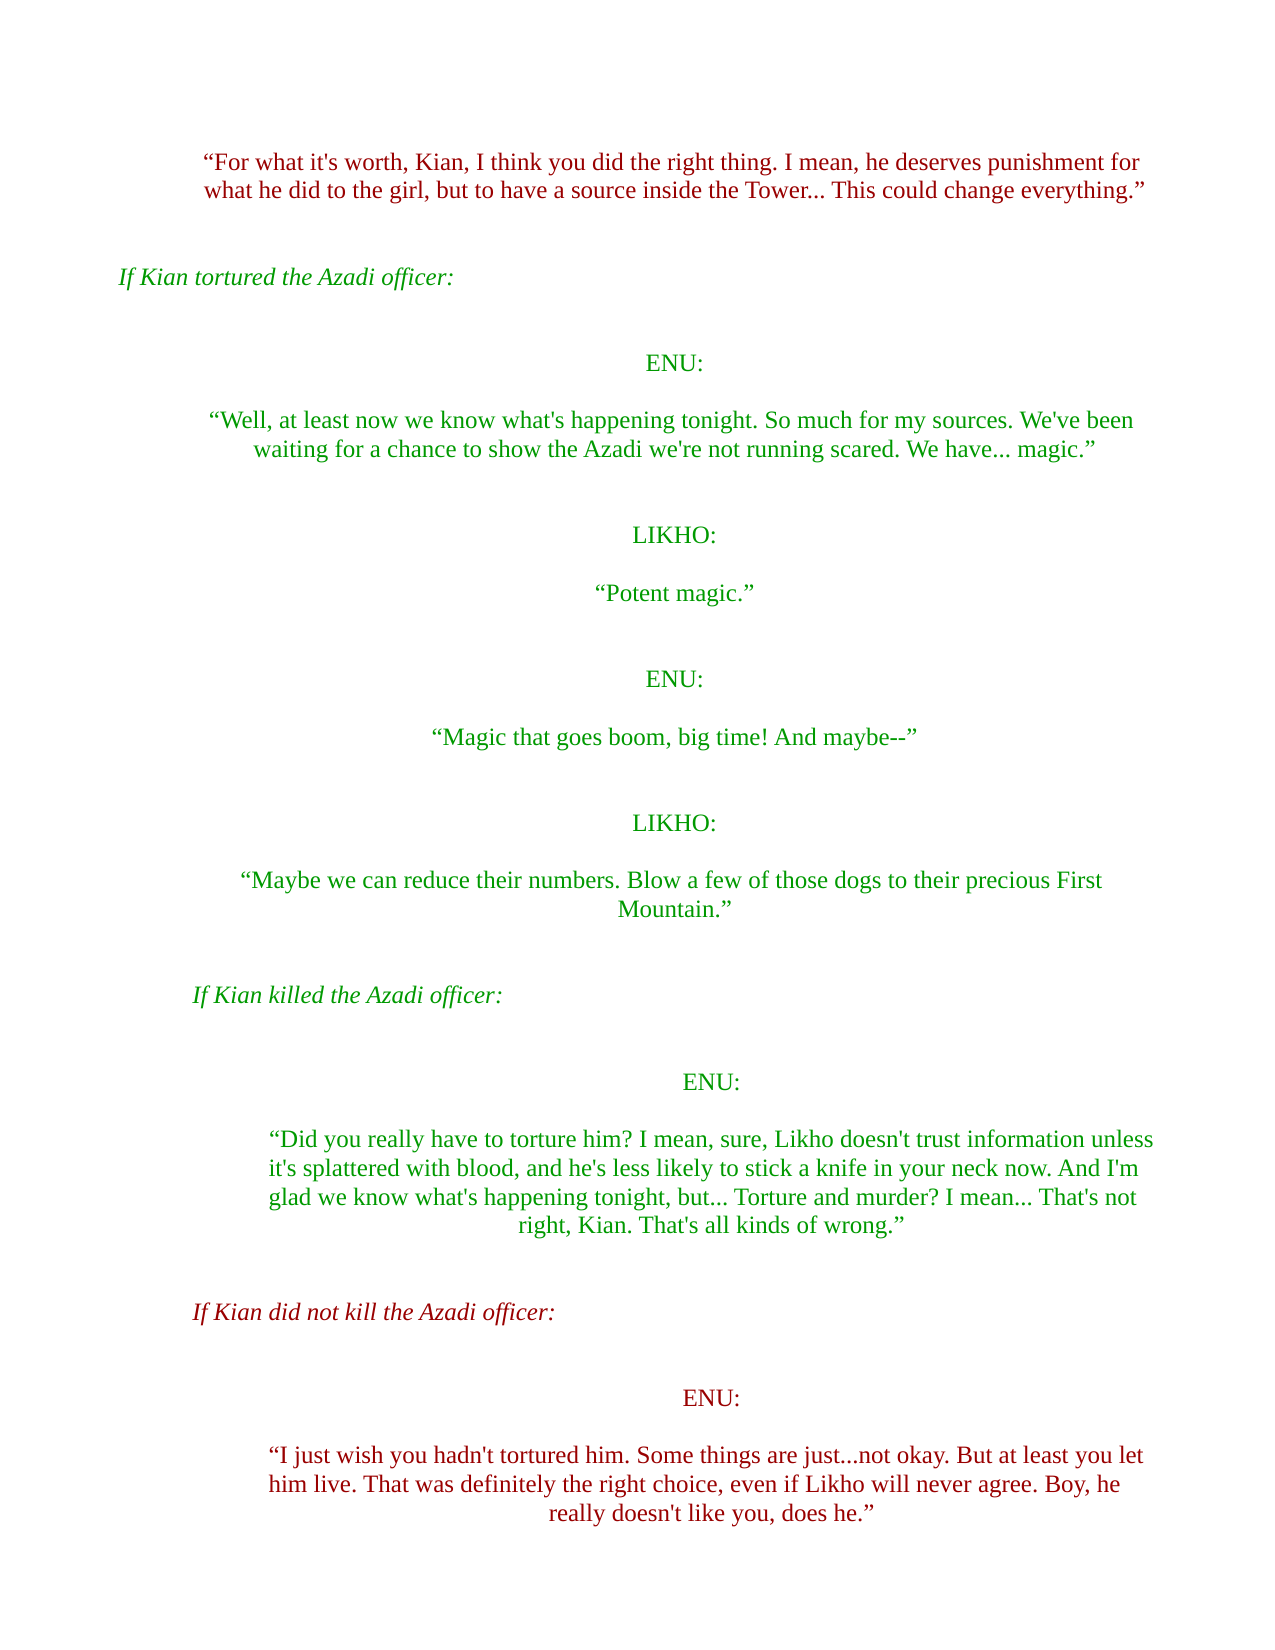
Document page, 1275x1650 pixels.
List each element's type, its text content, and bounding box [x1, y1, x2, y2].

text “Did you really have to torture him? I mean, sure, Likho doesn't trust information unless it's splattered with blood, and he's less likely to stick a knife in your neck now. And I'm glad we know what's happening tonight, but... Torture and murder? I mean... That's not right, Kian. That's all kinds of wrong.” [118, 1124, 1157, 1239]
text ENU: [118, 664, 1157, 693]
text ENU: [118, 1067, 1157, 1096]
text LIKHO: [118, 521, 1157, 549]
text “Well, at least now we know what's happening tonight. So much for my sources. We've been waiting for a chance to show the Azadi we're not running scared. We have... magic.” [118, 406, 1157, 463]
text If Kian killed the Azadi officer: [118, 981, 1157, 1009]
text ENU: [118, 348, 1157, 377]
text ENU: [118, 1383, 1157, 1412]
text “Potent magic.” [118, 578, 1157, 607]
text If Kian did not kill the Azadi officer: [118, 1297, 1157, 1326]
text LIKHO: [118, 808, 1157, 837]
text If Kian tortured the Azadi officer: [118, 262, 1157, 291]
text “For what it's worth, Kian, I think you did the right thing. I mean, he deserves punishment for what he did to the girl, but to have a source inside the Tower... This could change everything.” [118, 147, 1157, 204]
text “I just wish you hadn't tortured him. Some things are just...not okay. But at least you let him live. That was definitely the right choice, even if Likho will never agree. Boy, he really doesn't like you, does he.” [118, 1441, 1157, 1527]
text “Maybe we can reduce their numbers. Blow a few of those dogs to their precious First Mountain.” [118, 866, 1157, 923]
text “Magic that goes boom, big time! And maybe--” [118, 722, 1157, 751]
